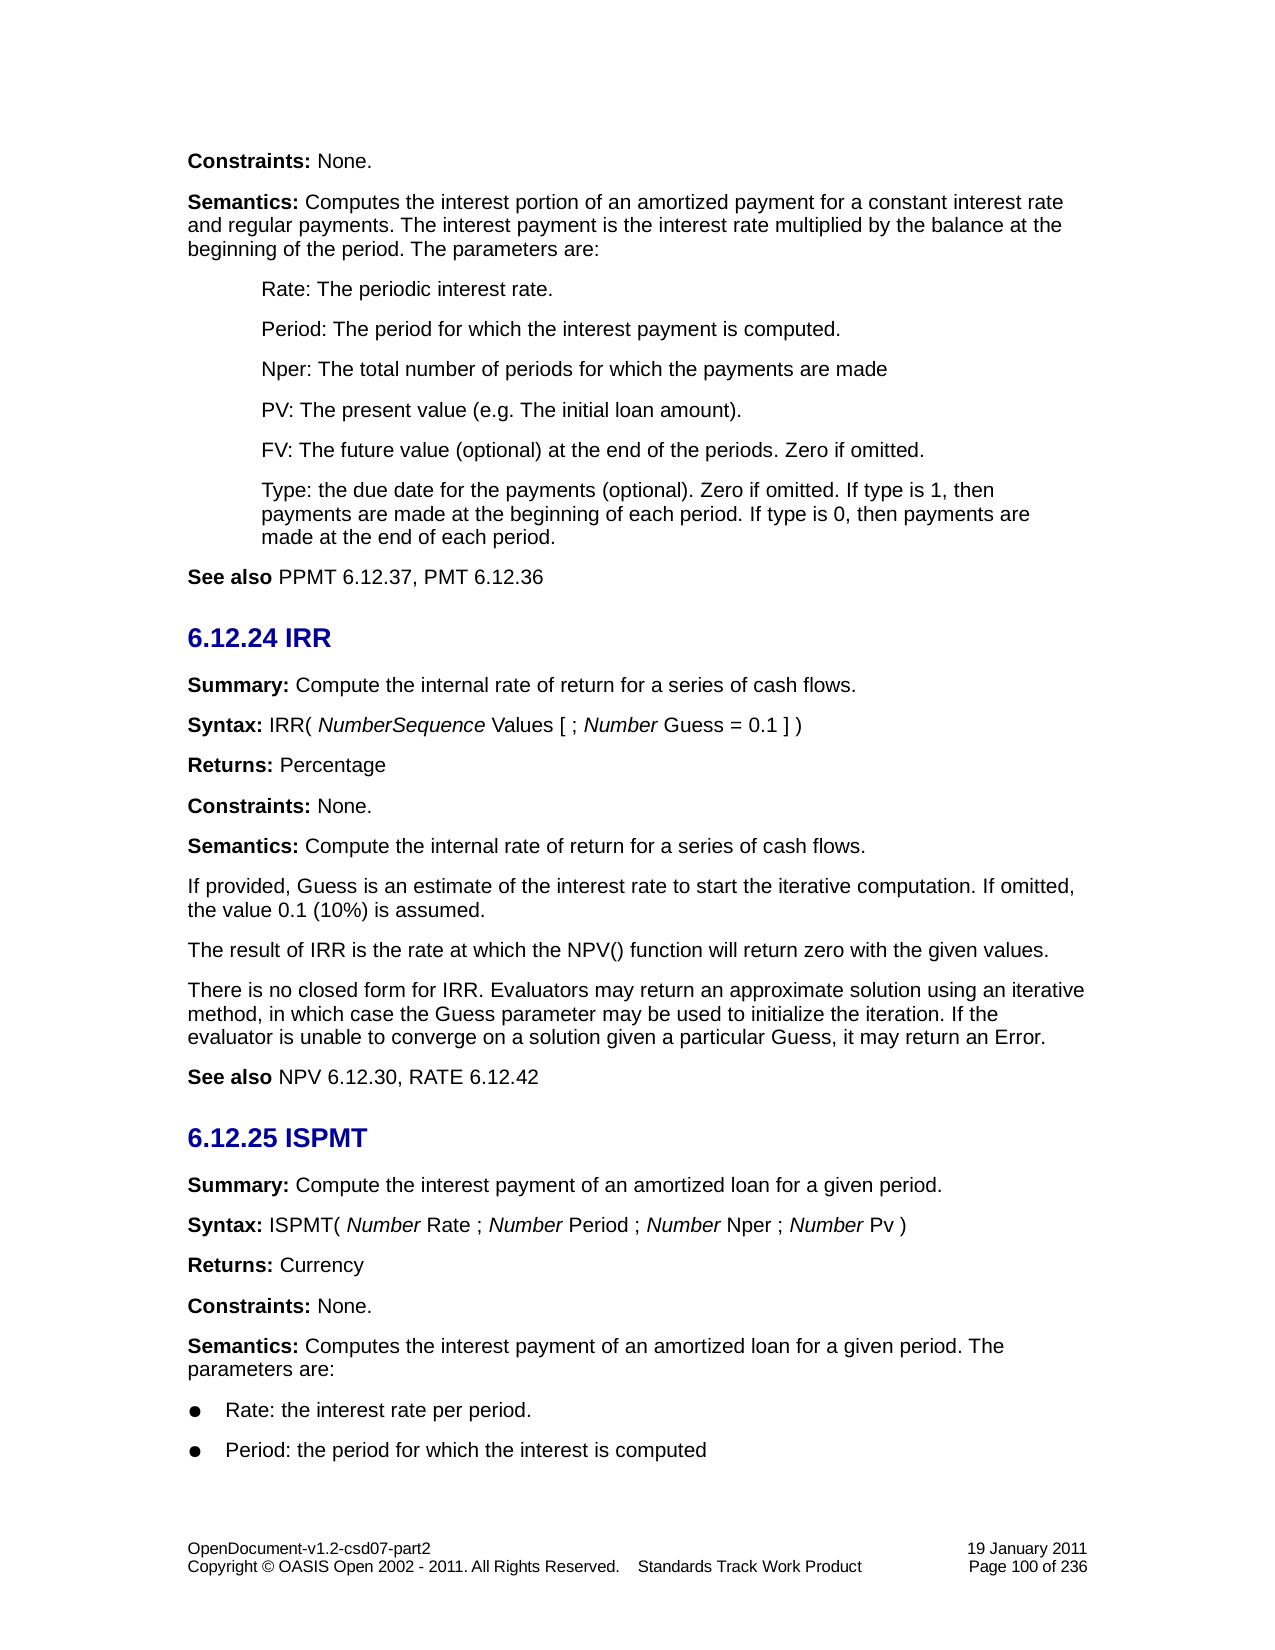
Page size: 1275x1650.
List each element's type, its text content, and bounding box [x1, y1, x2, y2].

text Constraints: None. [187, 794, 1088, 818]
text Constraints: None. [187, 150, 1088, 173]
list Period: the period for which the interest is computed [187, 1438, 1088, 1462]
text Constraints: None. [187, 1294, 1088, 1318]
text See also NPV 6.12.30, RATE 6.12.42 [187, 1066, 1088, 1089]
text The result of IRR is the rate at which the NPV() function will return zero with the given values. [187, 938, 1088, 962]
text Returns: Currency [187, 1254, 1088, 1277]
text Semantics: Computes the interest payment of an amortized loan for a given period. The parameters are: [187, 1334, 1088, 1381]
list Rate: the interest rate per period. [187, 1398, 1088, 1422]
text If provided, Guess is an estimate of the interest rate to start the iterative computation. If omitted, the value 0.1 (10%) is assumed. [187, 874, 1088, 922]
subtitle IRR [187, 623, 1088, 653]
text Syntax: ISPMT( Number Rate ; Number Period ; Number Nper ; Number Pv ) [187, 1214, 1088, 1237]
text Nper: The total number of periods for which the payments are made [261, 358, 1088, 381]
text Rate: The periodic interest rate. [261, 277, 1088, 301]
text Type: the due date for the payments (optional). Zero if omitted. If type is 1, then payments are made at the beginning of each period. If type is 0, then payments are made at the end of each period. [261, 478, 1088, 549]
subtitle ISPMT [187, 1123, 1088, 1153]
text PV: The present value (e.g. The initial loan amount). [261, 398, 1088, 422]
text FV: The future value (optional) at the end of the periods. Zero if omitted. [261, 438, 1088, 462]
text There is no closed form for IRR. Evaluators may return an approximate solution using an iterative method, in which case the Guess parameter may be used to initialize the iteration. If the evaluator is unable to converge on a solution given a particular Guess, it may return an Error. [187, 978, 1088, 1049]
text Summary: Compute the internal rate of return for a series of cash flows. [187, 673, 1088, 697]
text Semantics: Computes the interest portion of an amortized payment for a constant interest rate and regular payments. The interest payment is the interest rate multiplied by the balance at the beginning of the period. The parameters are: [187, 190, 1088, 261]
text Semantics: Compute the internal rate of return for a series of cash flows. [187, 834, 1088, 858]
text See also PPMT 6.12.37, PMT 6.12.36 [187, 566, 1088, 589]
text Syntax: IRR( NumberSequence Values [ ; Number Guess = 0.1 ] ) [187, 714, 1088, 737]
text Summary: Compute the interest payment of an amortized loan for a given period. [187, 1173, 1088, 1197]
text Period: The period for which the interest payment is computed. [261, 318, 1088, 341]
text Returns: Percentage [187, 754, 1088, 777]
